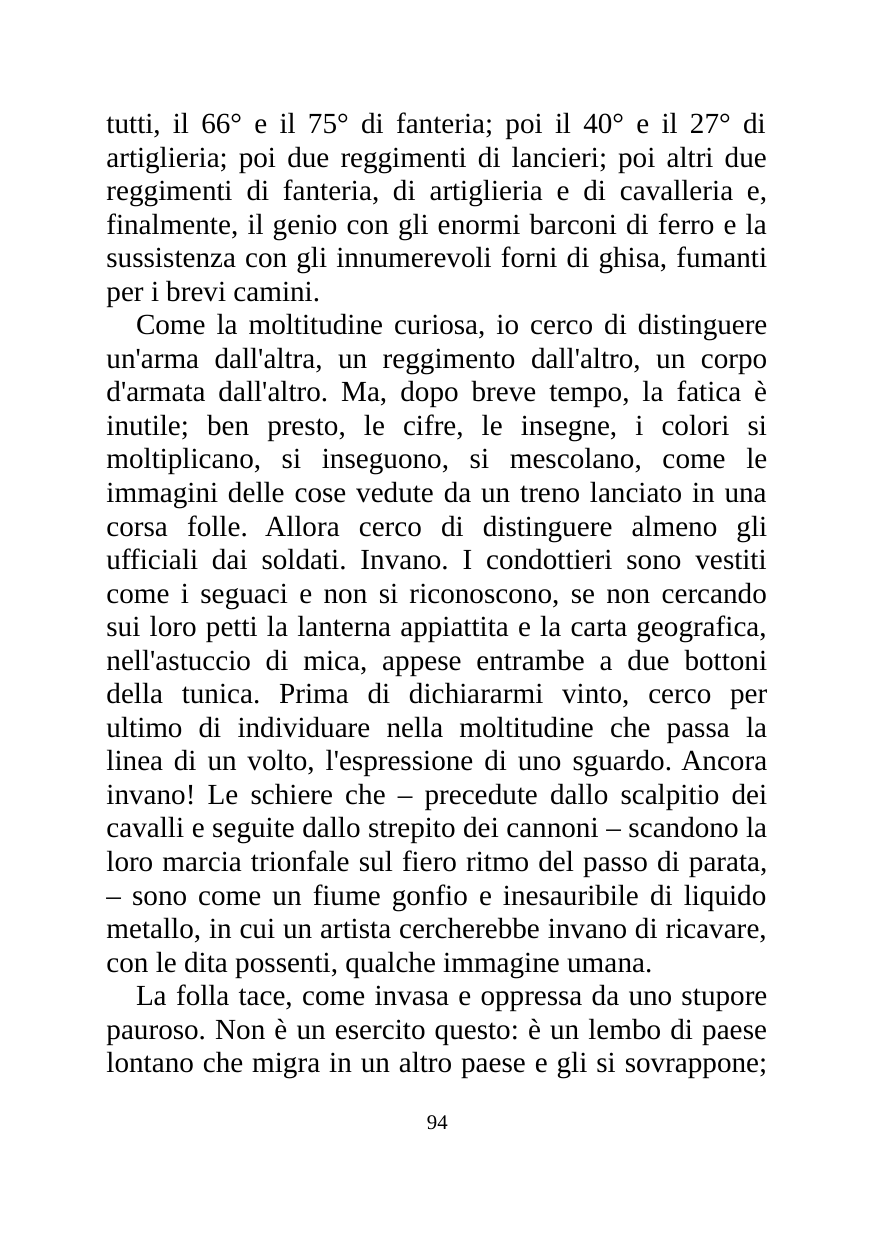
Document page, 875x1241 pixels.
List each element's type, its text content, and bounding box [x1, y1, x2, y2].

text Come la moltitudine curiosa, io cerco di distinguere un'arma dall'altra, un reggimento dall'altro, un corpo d'armata dall'altro. Ma, dopo breve tempo, la fatica è inutile; ben presto, le cifre, le insegne, i colori si moltiplicano, si inseguono, si mescolano, come le immagini delle cose vedute da un treno lanciato in una corsa folle. Allora cerco di distinguere almeno gli ufficiali dai soldati. Invano. I condottieri sono vestiti come i seguaci e non si riconoscono, se non cercando sui loro petti la lanterna appiattita e la carta geografica, nell'astuccio di mica, appese entrambe a due bottoni della tunica. Prima di dichiararmi vinto, cerco per ultimo di individuare nella moltitudine che passa la linea di un volto, l'espressione di uno sguardo. Ancora invano! Le schiere che – precedute dallo scalpitio dei cavalli e seguite dallo strepito dei cannoni – scandono la loro marcia trionfale sul fiero ritmo del passo di parata, – sono come un fiume gonfio e inesauribile di liquido metallo, in cui un artista cercherebbe invano di ricavare, con le dita possenti, qualche immagine umana. [106, 307, 768, 978]
text La folla tace, come invasa e oppressa da uno stupore pauroso. Non è un esercito questo: è un lembo di paese lontano che migra in un altro paese e gli si sovrappone; [106, 978, 768, 1079]
text tutti, il 66° e il 75° di fanteria; poi il 40° e il 27° di artiglieria; poi due reggimenti di lancieri; poi altri due reggimenti di fanteria, di artiglieria e di cavalleria e, finalmente, il genio con gli enormi barconi di ferro e la sussistenza con gli innumerevoli forni di ghisa, fumanti per i brevi camini. [106, 106, 768, 307]
